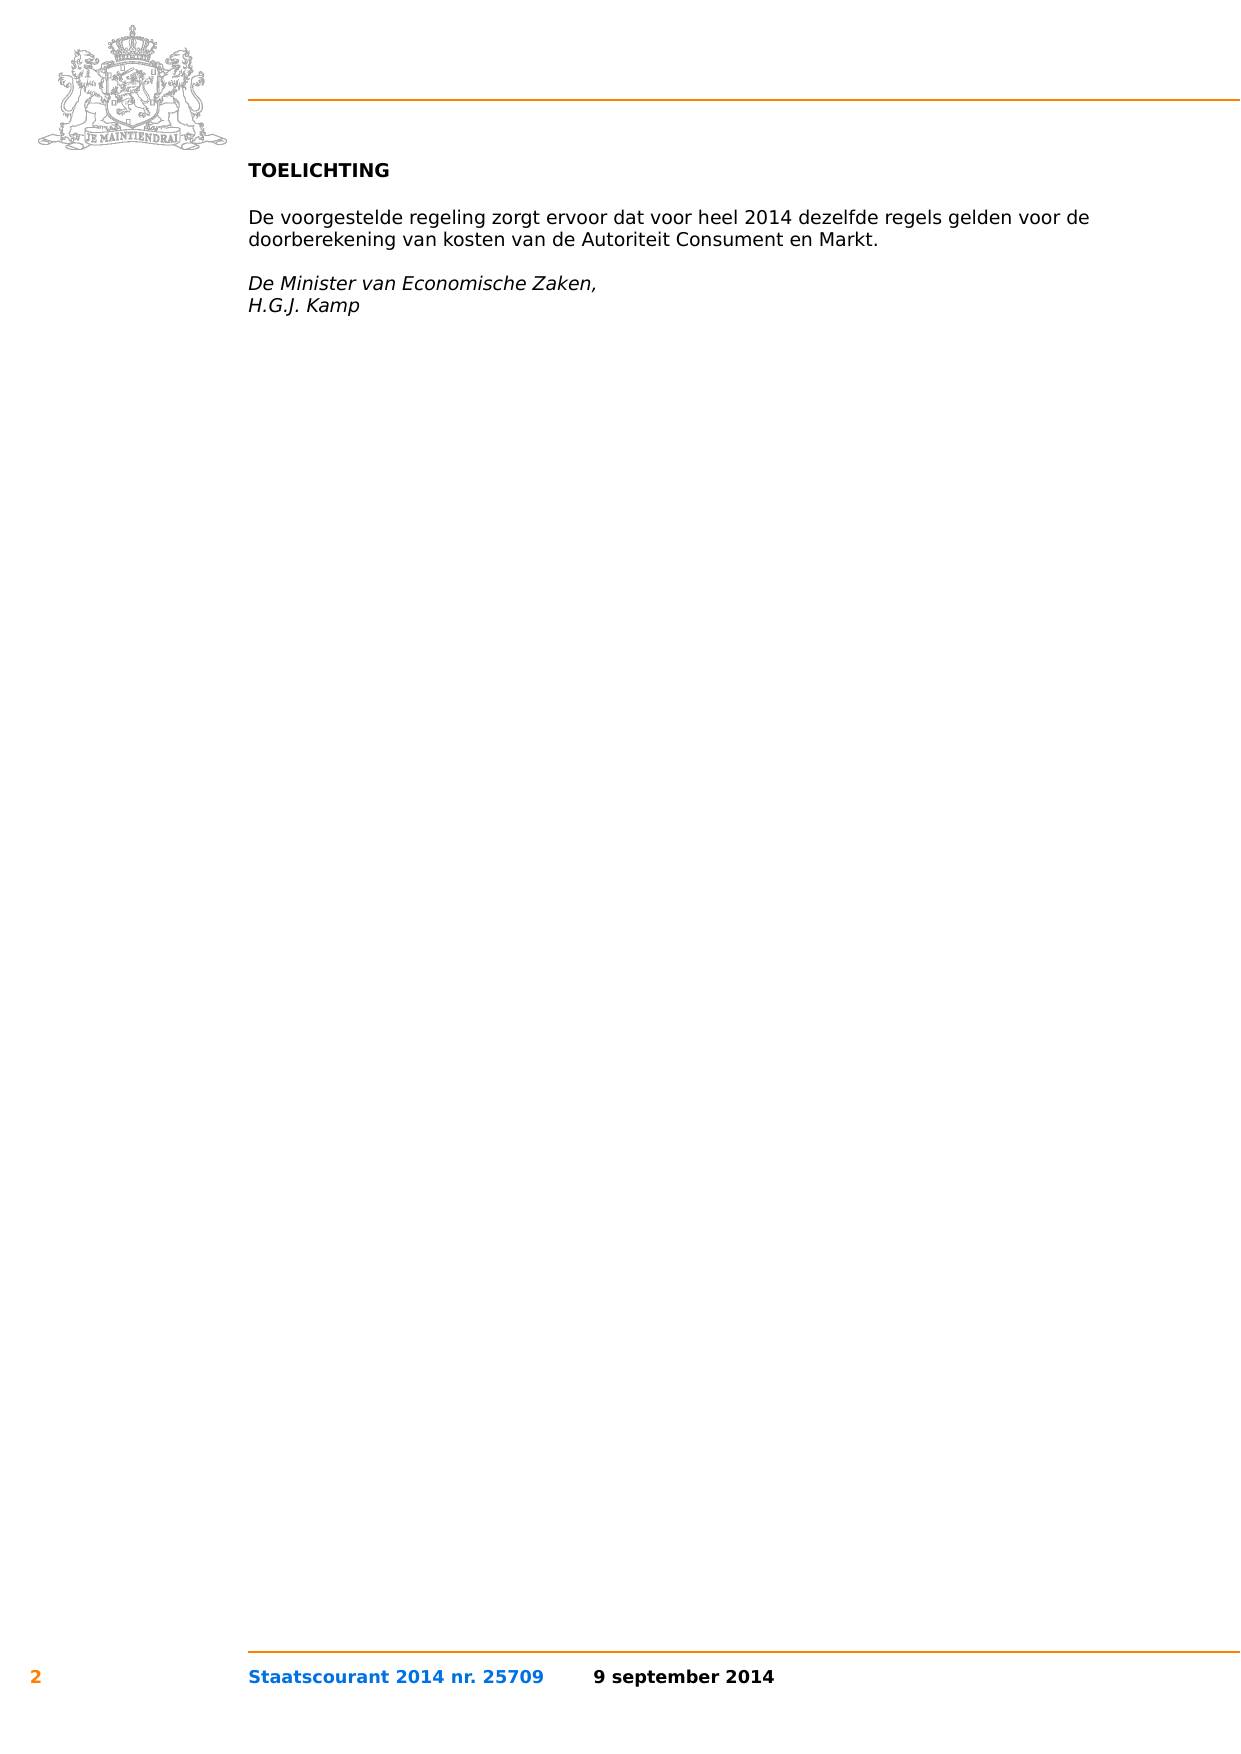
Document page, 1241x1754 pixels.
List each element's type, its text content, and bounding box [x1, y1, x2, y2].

subtitle TOELICHTING [248, 160, 1163, 182]
text De Minister van Economische Zaken, H.G.J. Kamp [248, 273, 1163, 317]
text De voorgestelde regeling zorgt ervoor dat voor heel 2014 dezelfde regels gelden voor de doorberekening van kosten van de Autoriteit Consument en Markt. [248, 207, 1163, 251]
picture [38, 25, 227, 150]
